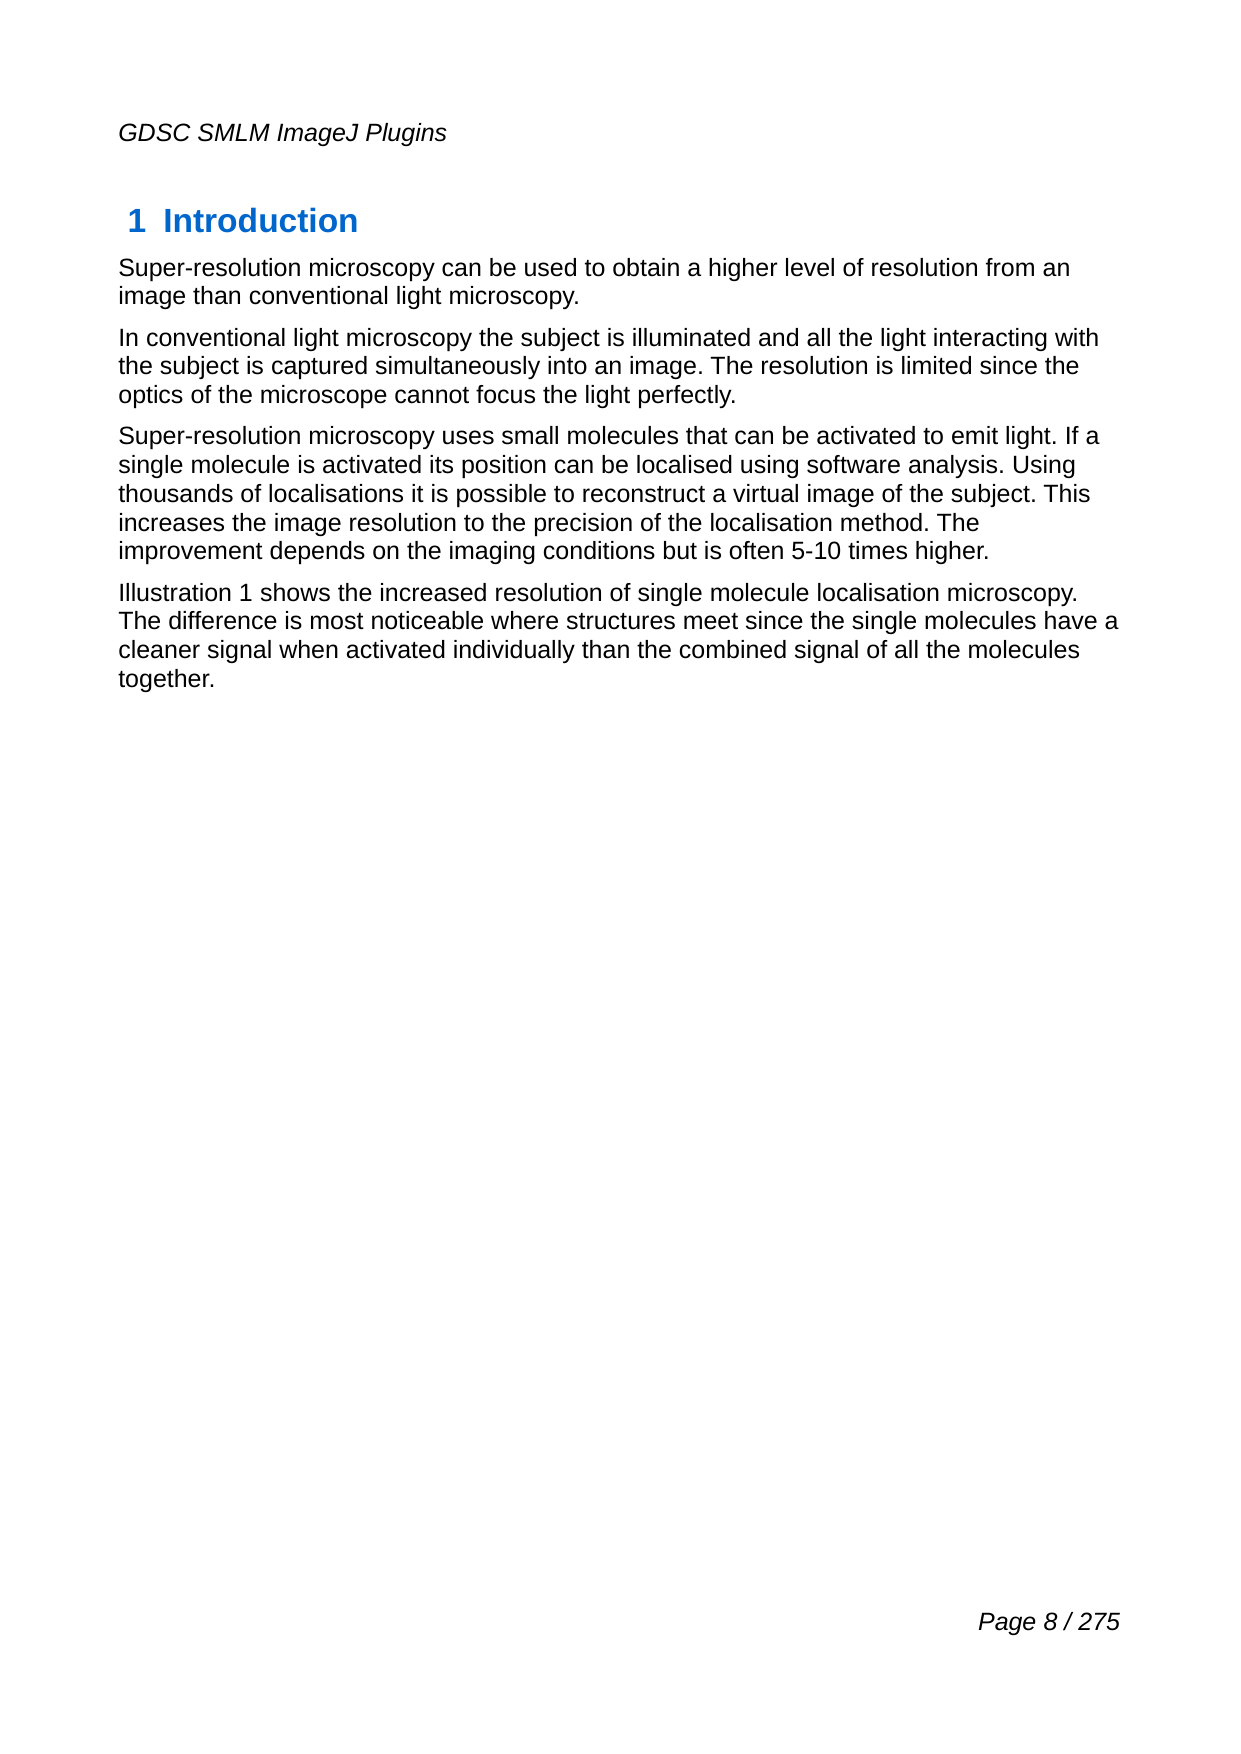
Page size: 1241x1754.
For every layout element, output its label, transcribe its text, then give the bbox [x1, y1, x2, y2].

text Super-resolution microscopy uses small molecules that can be activated to emit light. If a single molecule is activated its position can be localised using software analysis. Using thousands of localisations it is possible to reconstruct a virtual image of the subject. This increases the image resolution to the precision of the localisation method. The improvement depends on the imaging conditions but is often 5-10 times higher. [118, 421, 1122, 565]
text In conventional light microscopy the subject is illuminated and all the light interacting with the subject is captured simultaneously into an image. The resolution is limited since the optics of the microscope cannot focus the light perfectly. [118, 322, 1122, 409]
text Illustration 1 shows the increased resolution of single molecule localisation microscopy. The difference is most noticeable where structures meet since the single molecules have a cleaner signal when activated individually than the combined signal of all the molecules together. [118, 577, 1122, 692]
text Super-resolution microscopy can be used to obtain a higher level of resolution from an image than conventional light microscopy. [118, 252, 1122, 310]
subtitle Introduction [118, 201, 1122, 240]
